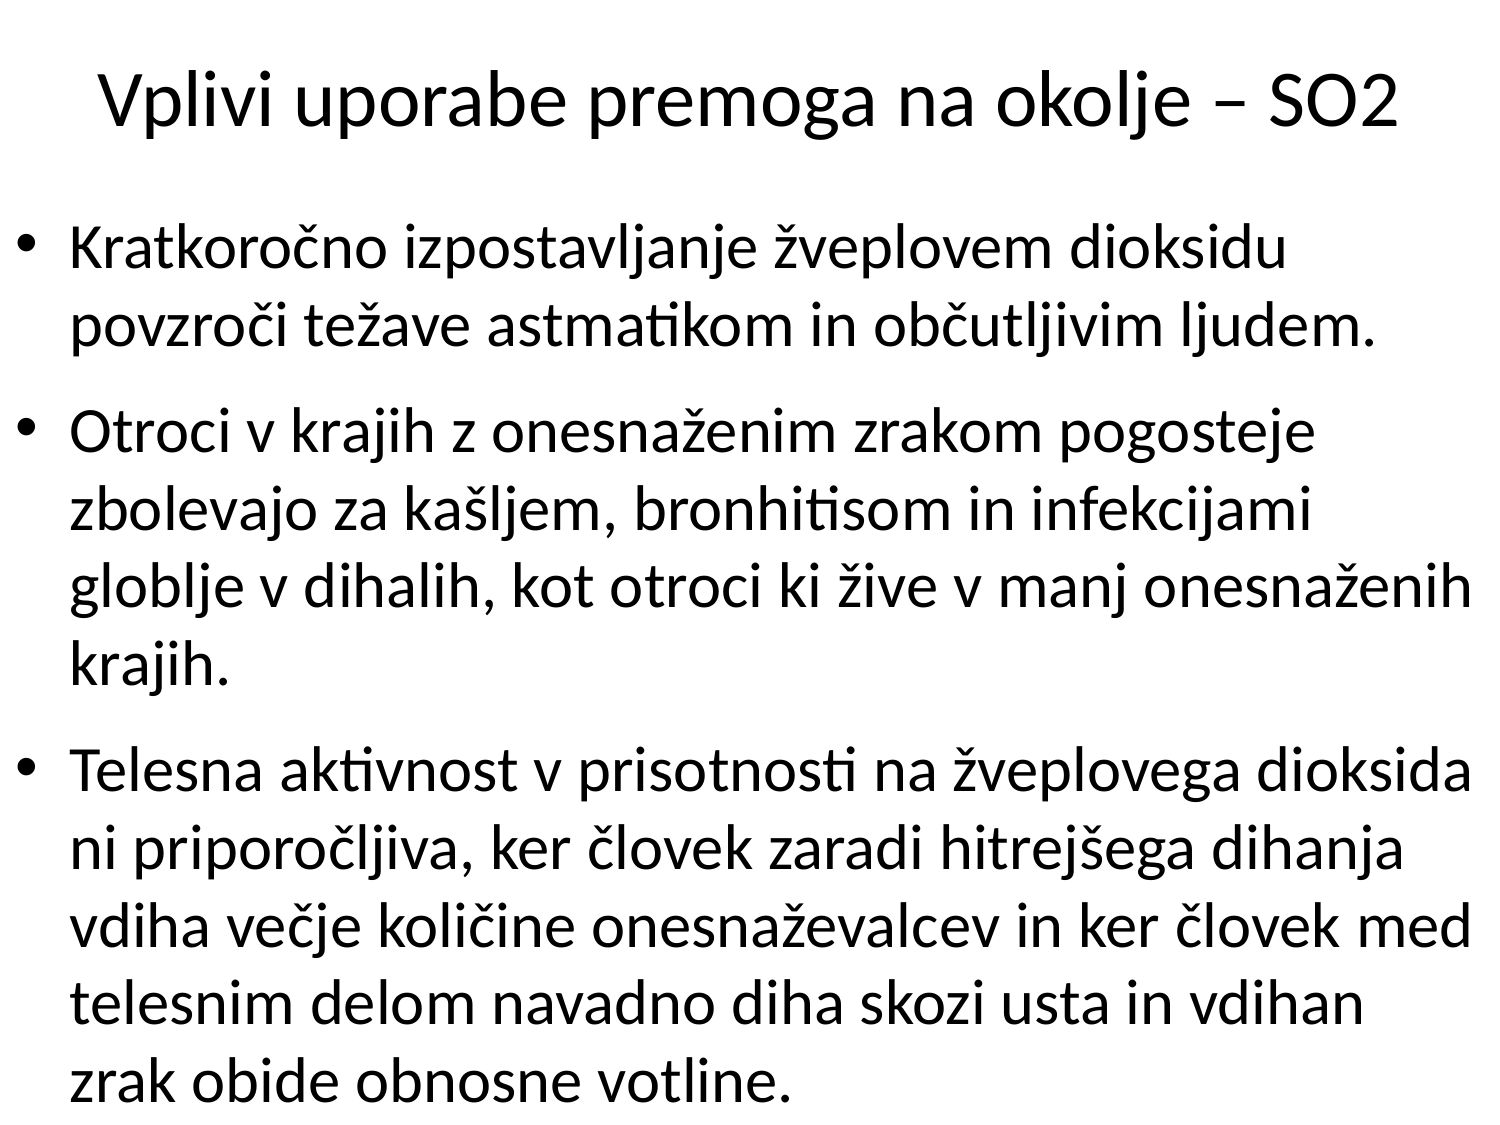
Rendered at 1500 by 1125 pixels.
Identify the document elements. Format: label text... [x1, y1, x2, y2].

title Vplivi uporabe premoga na okolje – SO2 [0, 0, 1500, 188]
list Kratkoročno izpostavljanje žveplovem dioksidu povzroči težave astmatikom in občutljivim ljudem. Otroci v krajih z onesnaženim zrakom pogosteje zbolevajo za kašljem, bronhitisom in infekcijami globlje v dihalih, kot otroci ki žive v manj onesnaženih krajih. Telesna aktivnost v prisotnosti na žveplovega dioksida ni priporočljiva, ker človek zaradi hitrejšega dihanja vdiha večje količine onesnaževalcev in ker človek med telesnim delom navadno diha skozi usta in vdihan zrak obide obnosne votline. [0, 196, 1500, 1125]
